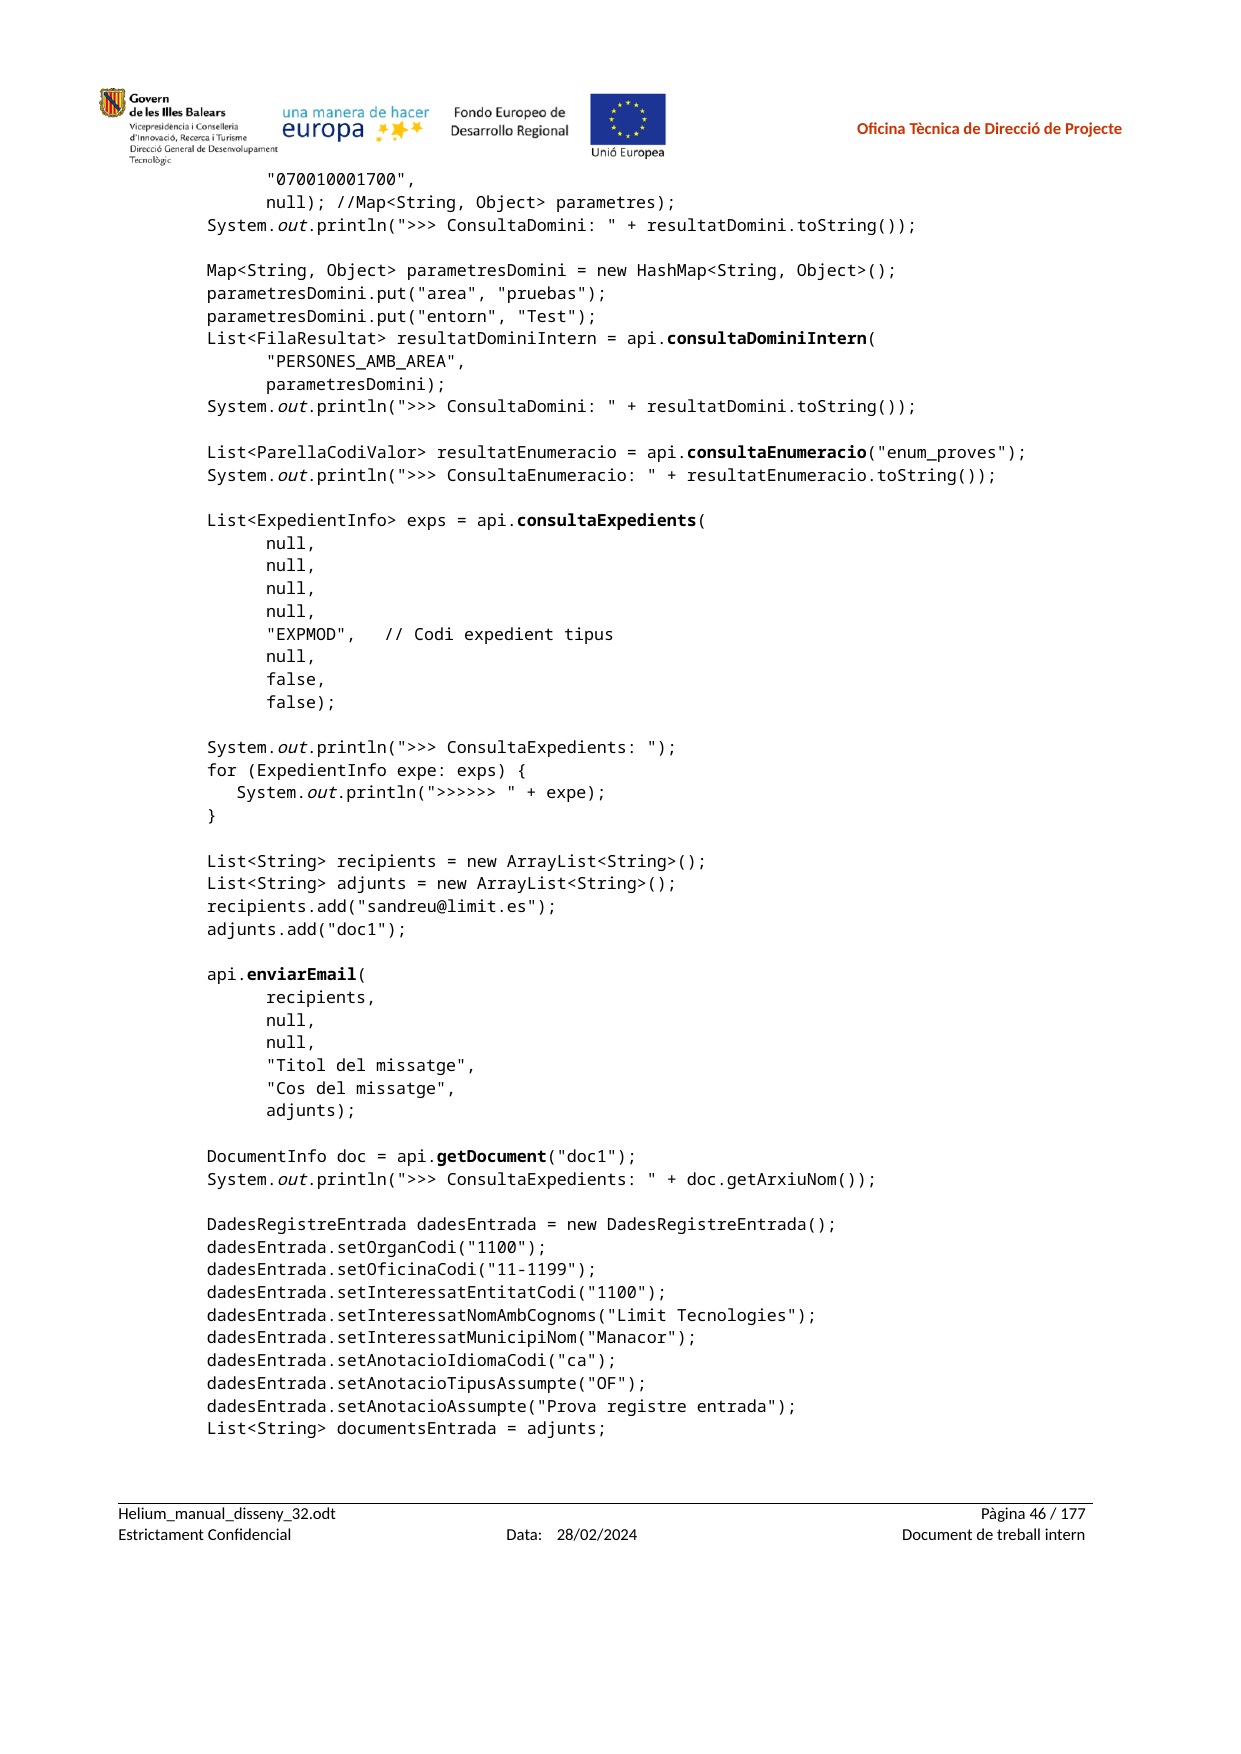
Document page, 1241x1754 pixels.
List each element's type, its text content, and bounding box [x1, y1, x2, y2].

text null, [118, 531, 1122, 554]
text Map<String, Object> parametresDomini = new HashMap<String, Object>(); [118, 259, 1122, 281]
text List<String> documentsEntrada = adjunts; [118, 1417, 1122, 1439]
text List<String> adjunts = new ArrayList<String>(); [118, 872, 1122, 894]
text System.out.println(">>> ConsultaDomini: " + resultatDomini.toString()); [118, 213, 1122, 236]
text System.out.println(">>> ConsultaExpedients: "); [118, 736, 1122, 758]
text dadesEntrada.setOficinaCodi("11-1199"); [118, 1258, 1122, 1281]
text for (ExpedientInfo expe: exps) { [118, 758, 1122, 781]
text dadesEntrada.setOrganCodi("1100"); [118, 1235, 1122, 1258]
text null); //Map<String, Object> parametres); [118, 191, 1122, 213]
text adjunts); [118, 1099, 1122, 1122]
text } [118, 804, 1122, 826]
text parametresDomini); [118, 372, 1122, 395]
text dadesEntrada.setAnotacioAssumpte("Prova registre entrada"); [118, 1394, 1122, 1417]
text DocumentInfo doc = api.getDocument("doc1"); [118, 1144, 1122, 1167]
text dadesEntrada.setInteressatMunicipiNom("Manacor"); [118, 1326, 1122, 1349]
text "EXPMOD", // Codi expedient tipus [118, 622, 1122, 645]
text List<ExpedientInfo> exps = api.consultaExpedients( [118, 508, 1122, 531]
text null, [118, 1031, 1122, 1053]
text false, [118, 667, 1122, 690]
text recipients.add("sandreu@limit.es"); [118, 894, 1122, 917]
text parametresDomini.put("entorn", "Test"); [118, 304, 1122, 327]
picture [99, 87, 668, 166]
text System.out.println(">>>>>> " + expe); [118, 781, 1122, 804]
text System.out.println(">>> ConsultaEnumeracio: " + resultatEnumeracio.toString()); [118, 463, 1122, 486]
text "070010001700", [118, 168, 1122, 191]
text dadesEntrada.setInteressatEntitatCodi("1100"); [118, 1281, 1122, 1303]
text "PERSONES_AMB_AREA", [118, 349, 1122, 372]
text "Titol del missatge", [118, 1053, 1122, 1076]
text false); [118, 690, 1122, 713]
text DadesRegistreEntrada dadesEntrada = new DadesRegistreEntrada(); [118, 1212, 1122, 1235]
text api.enviarEmail( [118, 963, 1122, 985]
text List<String> recipients = new ArrayList<String>(); [118, 849, 1122, 872]
text parametresDomini.put("area", "pruebas"); [118, 281, 1122, 304]
text "Cos del missatge", [118, 1076, 1122, 1099]
text null, [118, 1008, 1122, 1031]
text System.out.println(">>> ConsultaDomini: " + resultatDomini.toString()); [118, 395, 1122, 418]
text List<ParellaCodiValor> resultatEnumeracio = api.consultaEnumeracio("enum_proves"); [118, 440, 1122, 463]
text null, [118, 599, 1122, 622]
text recipients, [118, 985, 1122, 1008]
text null, [118, 554, 1122, 577]
text null, [118, 577, 1122, 599]
text dadesEntrada.setAnotacioIdiomaCodi("ca"); [118, 1349, 1122, 1371]
text dadesEntrada.setAnotacioTipusAssumpte("OF"); [118, 1371, 1122, 1394]
text null, [118, 645, 1122, 667]
text System.out.println(">>> ConsultaExpedients: " + doc.getArxiuNom()); [118, 1167, 1122, 1190]
text List<FilaResultat> resultatDominiIntern = api.consultaDominiIntern( [118, 327, 1122, 349]
text adjunts.add("doc1"); [118, 917, 1122, 940]
text dadesEntrada.setInteressatNomAmbCognoms("Limit Tecnologies"); [118, 1303, 1122, 1326]
